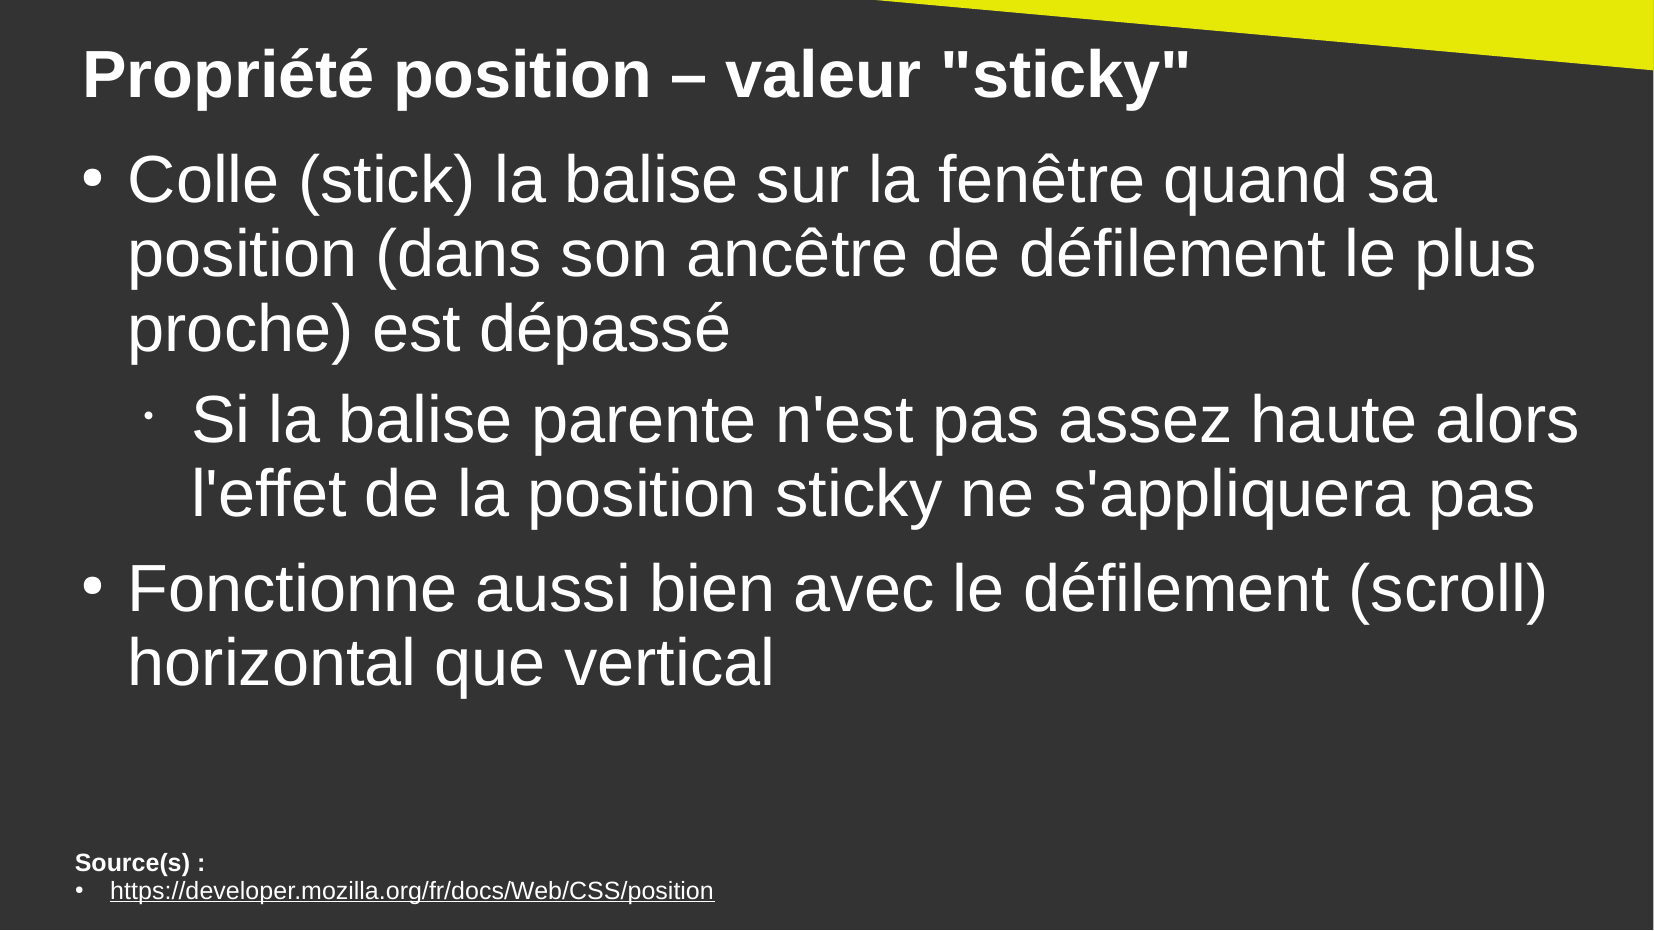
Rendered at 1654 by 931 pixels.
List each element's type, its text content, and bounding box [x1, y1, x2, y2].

list Colle (stick) la balise sur la fenêtre quand sa position (dans son ancêtre de défilement le plus proche) est dépassé Si la balise parente n'est pas assez haute alors l'effet de la position sticky ne s'appliquera pas Fonctionne aussi bien avec le défilement (scroll) horizontal que vertical [64, 141, 1604, 709]
text_box [875, 0, 1654, 71]
title Propriété position – valeur "sticky" [82, 37, 1571, 114]
text_box Source(s) : https://developer.mozilla.org/fr/docs/Web/CSS/position [60, 841, 1546, 931]
